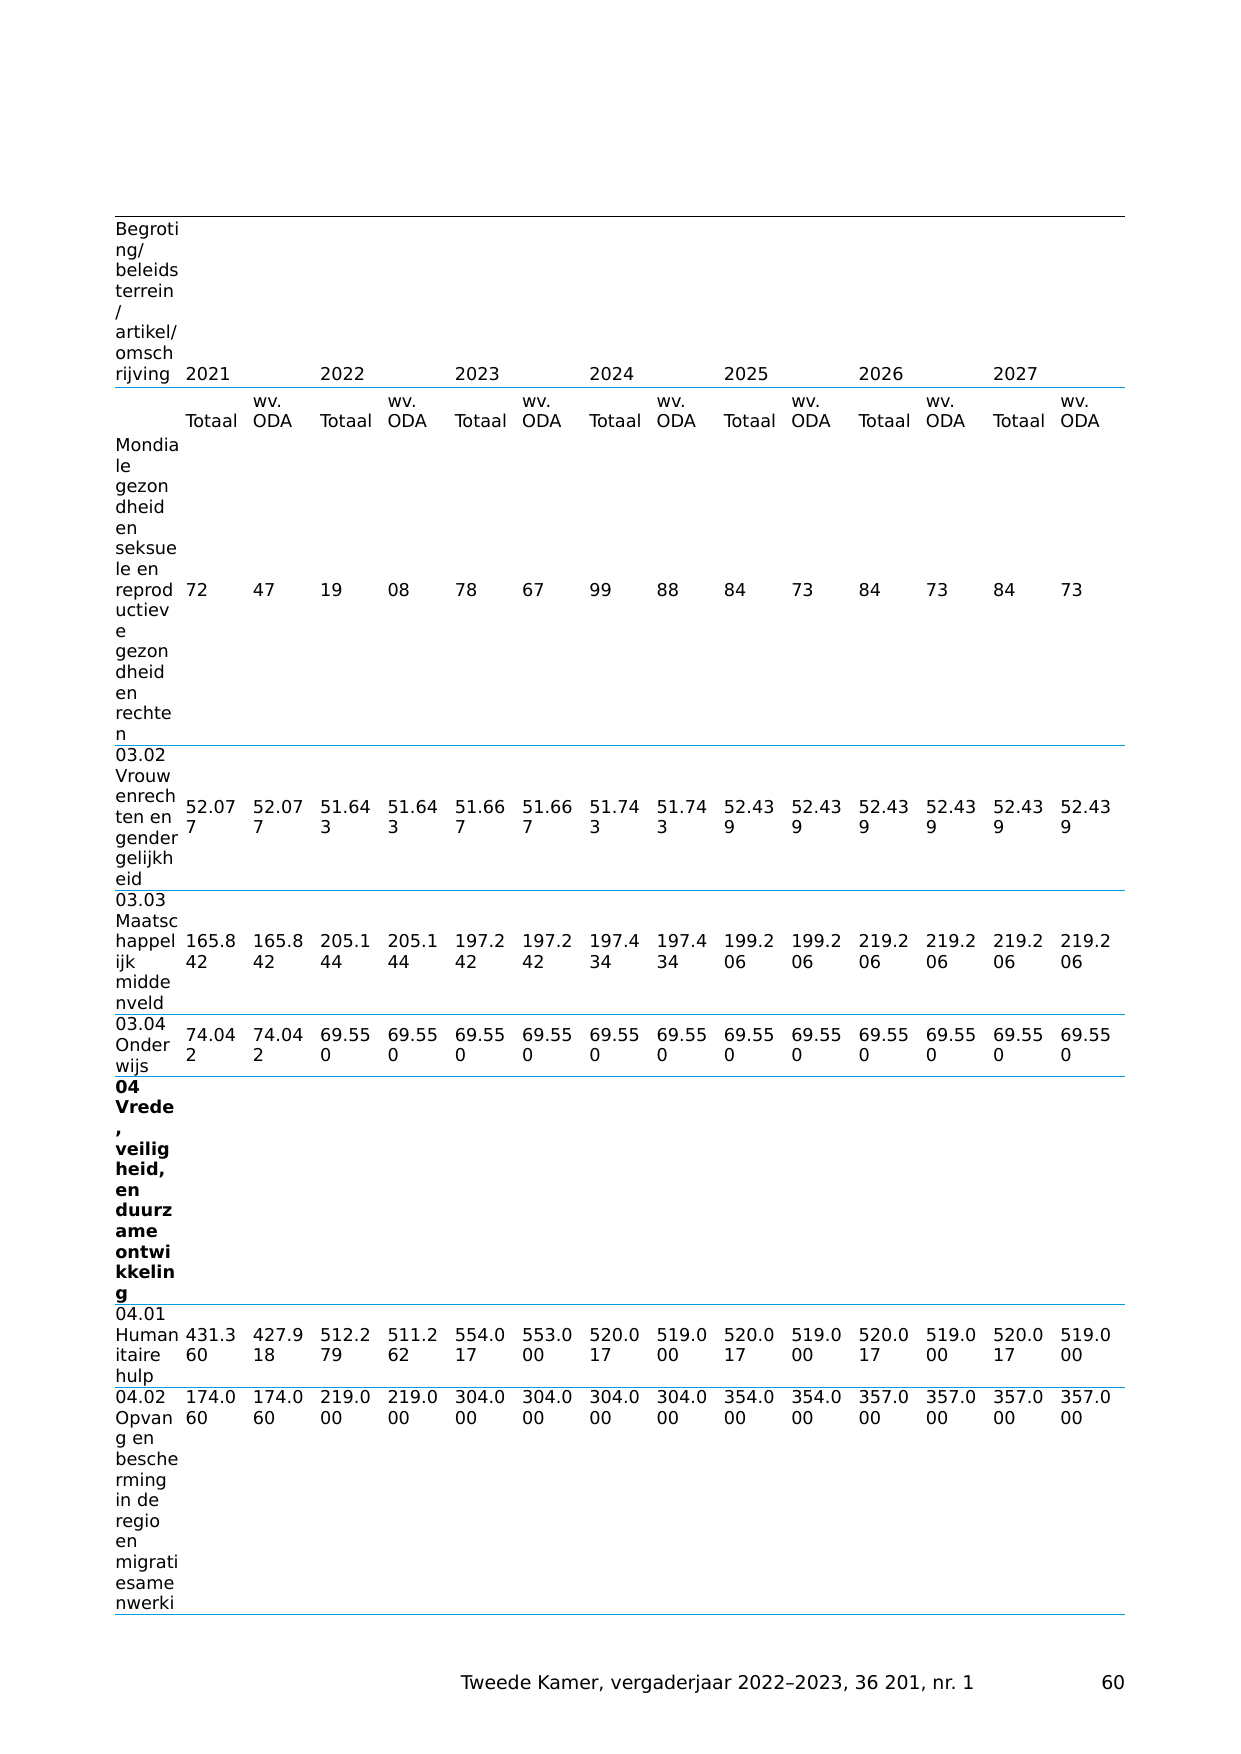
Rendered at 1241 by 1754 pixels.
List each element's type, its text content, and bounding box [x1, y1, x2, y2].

table_cell Totaal [990, 388, 1057, 435]
table_cell 51.643 [317, 746, 384, 889]
table_cell [115, 388, 182, 435]
table_cell 99 [586, 435, 653, 744]
table_cell 304.000 [586, 1388, 653, 1614]
table_cell 519.000 [1057, 1305, 1125, 1387]
table_cell Totaal [452, 388, 519, 435]
table_cell 304.000 [654, 1388, 721, 1614]
table_cell 03.02 Vrouwenrechten en gendergelijkheid [115, 746, 182, 889]
table_cell [654, 1077, 721, 1303]
table_cell 357.000 [855, 1388, 923, 1614]
table_cell 219.206 [990, 891, 1057, 1014]
table_cell Begroting/beleidsterrein/artikel/omschrijving [115, 217, 182, 387]
table_cell [250, 1077, 317, 1303]
table_cell 69.550 [855, 1015, 923, 1076]
table_cell 427.918 [250, 1305, 317, 1387]
table_cell 357.000 [1057, 1388, 1125, 1614]
table_cell 69.550 [721, 1015, 788, 1076]
table_cell 199.206 [788, 891, 855, 1014]
table_cell 69.550 [990, 1015, 1057, 1076]
table_cell 04 Vrede, veiligheid, en duurzame ontwikkeling [115, 1077, 182, 1303]
table_cell Totaal [855, 388, 923, 435]
table_cell [586, 1077, 653, 1303]
table_cell 88 [654, 435, 721, 744]
table_cell 219.206 [855, 891, 923, 1014]
table_cell 197.242 [519, 891, 586, 1014]
table_cell 2025 [721, 217, 855, 387]
table_cell wv. ODA [654, 388, 721, 435]
table_cell 69.550 [519, 1015, 586, 1076]
table_cell 67 [519, 435, 586, 744]
table_cell 520.017 [721, 1305, 788, 1387]
table_cell 431.360 [183, 1305, 250, 1387]
table_cell 199.206 [721, 891, 788, 1014]
table_cell 69.550 [923, 1015, 990, 1076]
table_cell 554.017 [452, 1305, 519, 1387]
table_cell 03.04 Onderwijs [115, 1015, 182, 1076]
table_cell 2024 [586, 217, 721, 387]
table_cell 205.144 [317, 891, 384, 1014]
table_cell 19 [317, 435, 384, 744]
table_cell 174.060 [250, 1388, 317, 1614]
table_cell 197.434 [654, 891, 721, 1014]
table_cell 519.000 [923, 1305, 990, 1387]
table_cell 69.550 [788, 1015, 855, 1076]
table_cell 84 [855, 435, 923, 744]
table_cell wv. ODA [519, 388, 586, 435]
table_cell 2026 [855, 217, 990, 387]
table_cell 357.000 [923, 1388, 990, 1614]
table_cell [788, 1077, 855, 1303]
table_cell 520.017 [586, 1305, 653, 1387]
table_cell 219.206 [923, 891, 990, 1014]
table_cell 52.439 [923, 746, 990, 889]
table_cell 74.042 [183, 1015, 250, 1076]
table_cell 69.550 [317, 1015, 384, 1076]
table_cell 197.434 [586, 891, 653, 1014]
table_cell 73 [788, 435, 855, 744]
table_cell 354.000 [788, 1388, 855, 1614]
table_cell [1057, 1077, 1125, 1303]
table_cell wv. ODA [1057, 388, 1125, 435]
table_header Tabel 11 De HGIS horizontaal: meerjarencijfers per begrotingsartikel [115, 191, 1125, 216]
table_cell 304.000 [519, 1388, 586, 1614]
table_cell 52.077 [183, 746, 250, 889]
table_cell 69.550 [1057, 1015, 1125, 1076]
table_cell 52.439 [855, 746, 923, 889]
table_cell [855, 1077, 923, 1303]
table_cell 511.262 [384, 1305, 452, 1387]
table_cell wv. ODA [788, 388, 855, 435]
table_cell wv. ODA [250, 388, 317, 435]
table_cell 51.743 [586, 746, 653, 889]
table_cell [384, 1077, 452, 1303]
table_cell 165.842 [183, 891, 250, 1014]
table_cell 519.000 [788, 1305, 855, 1387]
table_cell 52.439 [721, 746, 788, 889]
table_cell Totaal [721, 388, 788, 435]
table_cell [183, 1077, 250, 1303]
table_cell 04.01 Humanitaire hulp [115, 1305, 182, 1387]
table_cell 52.439 [990, 746, 1057, 889]
table_cell 519.000 [654, 1305, 721, 1387]
table_cell 51.643 [384, 746, 452, 889]
table_cell 51.743 [654, 746, 721, 889]
table_cell [721, 1077, 788, 1303]
table_cell 74.042 [250, 1015, 317, 1076]
table_cell 69.550 [654, 1015, 721, 1076]
table_cell 73 [1057, 435, 1125, 744]
table_cell 69.550 [586, 1015, 653, 1076]
table_cell 165.842 [250, 891, 317, 1014]
table_cell Mondiale gezondheid en seksuele en reproductieve gezondheid en rechten [115, 435, 182, 744]
table_cell Totaal [317, 388, 384, 435]
table_cell 512.279 [317, 1305, 384, 1387]
table_cell 219.000 [317, 1388, 384, 1614]
table_cell [990, 1077, 1057, 1303]
table_cell [923, 1077, 990, 1303]
table_cell 354.000 [721, 1388, 788, 1614]
table_cell 52.439 [788, 746, 855, 889]
table_cell 51.667 [452, 746, 519, 889]
table_cell 04.02 Opvang en bescherming in de regio en migratiesamenwerki [115, 1388, 182, 1614]
table_cell 52.077 [250, 746, 317, 889]
table_cell wv. ODA [384, 388, 452, 435]
table_cell 174.060 [183, 1388, 250, 1614]
table_cell 520.017 [990, 1305, 1057, 1387]
table_cell wv. ODA [923, 388, 990, 435]
table_cell 520.017 [855, 1305, 923, 1387]
table_cell 69.550 [384, 1015, 452, 1076]
table_cell 2023 [452, 217, 586, 387]
table_cell 51.667 [519, 746, 586, 889]
table_cell 03.03 Maatschappelijk middenveld [115, 891, 182, 1014]
table_cell 304.000 [452, 1388, 519, 1614]
table_cell 2021 [183, 217, 317, 387]
table_cell 72 [183, 435, 250, 744]
table_cell 197.242 [452, 891, 519, 1014]
table_cell 219.000 [384, 1388, 452, 1614]
table_cell 2027 [990, 217, 1125, 387]
table_cell 84 [721, 435, 788, 744]
table_cell [519, 1077, 586, 1303]
table_cell Totaal [586, 388, 653, 435]
table_cell 08 [384, 435, 452, 744]
table_cell 69.550 [452, 1015, 519, 1076]
table_cell [317, 1077, 384, 1303]
table_cell 357.000 [990, 1388, 1057, 1614]
table_cell 205.144 [384, 891, 452, 1014]
table_cell 73 [923, 435, 990, 744]
table_cell 47 [250, 435, 317, 744]
table_cell 84 [990, 435, 1057, 744]
table_cell 2022 [317, 217, 452, 387]
table_cell [452, 1077, 519, 1303]
table_cell 52.439 [1057, 746, 1125, 889]
table_cell 553.000 [519, 1305, 586, 1387]
table_cell 219.206 [1057, 891, 1125, 1014]
table_cell Totaal [183, 388, 250, 435]
table_cell 78 [452, 435, 519, 744]
